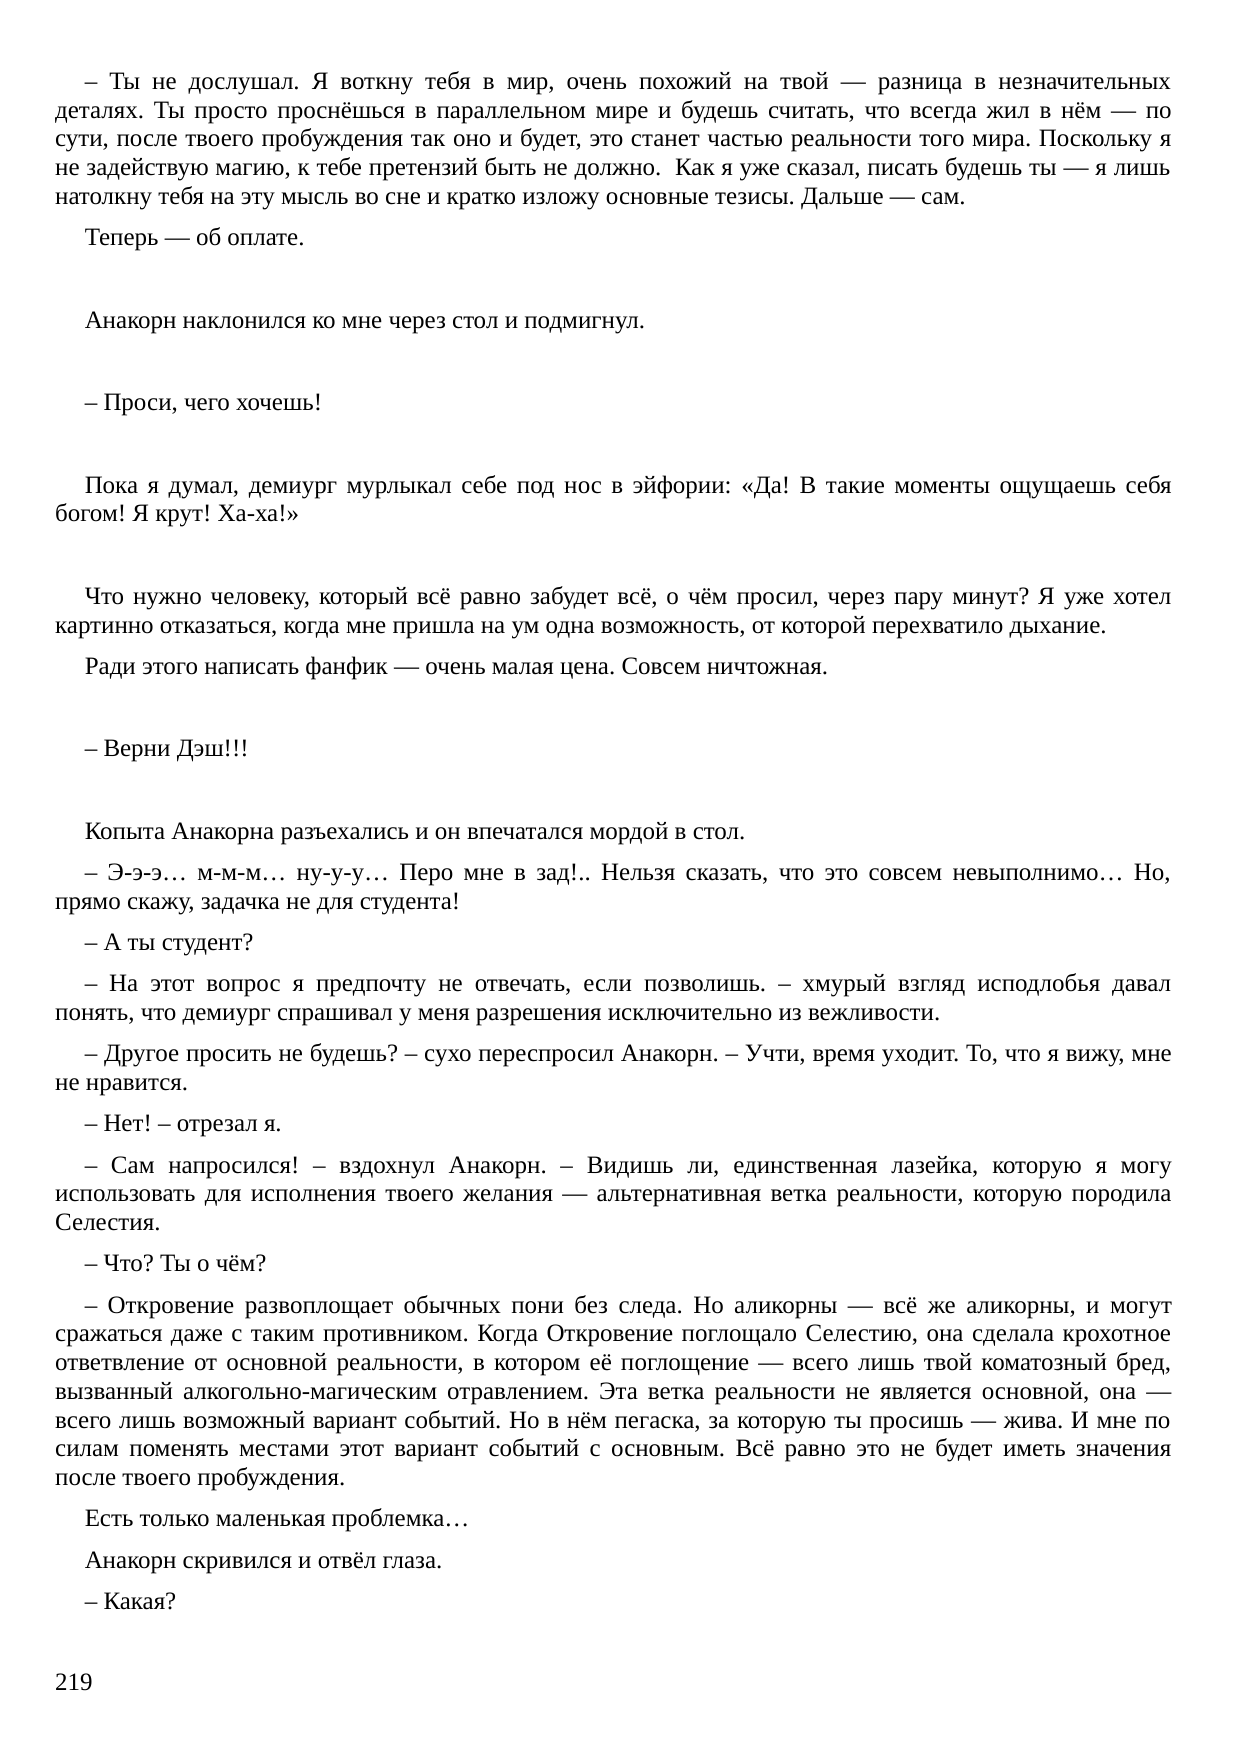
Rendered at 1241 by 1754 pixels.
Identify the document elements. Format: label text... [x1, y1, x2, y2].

text Анакорн наклонился ко мне через стол и подмигнул. [55, 305, 1173, 333]
text – Нет! – отрезал я. [55, 1108, 1173, 1137]
text – Э-э-э… м-м-м… ну-у-у… Перо мне в зад!.. Нельзя сказать, что это совсем невыполнимо… Но, прямо скажу, задачка не для студента! [55, 857, 1173, 915]
text – Верни Дэш!!! [55, 733, 1173, 762]
text – Проси, чего хочешь! [55, 387, 1173, 416]
text – Другое просить не будешь? – сухо переспросил Анакорн. – Учти, время уходит. То, что я вижу, мне не нравится. [55, 1038, 1173, 1096]
text – Сам напросился! – вздохнул Анакорн. – Видишь ли, единственная лазейка, которую я могу использовать для исполнения твоего желания — альтернативная ветка реальности, которую породила Селестия. [55, 1150, 1173, 1236]
text – Какая? [55, 1586, 1173, 1615]
text Ради этого написать фанфик — очень малая цена. Совсем ничтожная. [55, 651, 1173, 680]
text – А ты студент? [55, 927, 1173, 956]
text – Откровение развоплощает обычных пони без следа. Но аликорны — всё же аликорны, и могут сражаться даже с таким противником. Когда Откровение поглощало Селестию, она сделала крохотное ответвление от основной реальности, в котором её поглощение — всего лишь твой коматозный бред, вызванный алкогольно-магическим отравлением. Эта ветка реальности не является основной, она — всего лишь возможный вариант событий. Но в нём пегаска, за которую ты просишь — жива. И мне по силам поменять местами этот вариант событий с основным. Всё равно это не будет иметь значения после твоего пробуждения. [55, 1290, 1173, 1491]
text Копыта Анакорна разъехались и он впечатался мордой в стол. [55, 816, 1173, 845]
text Теперь — об оплате. [55, 222, 1173, 251]
text Есть только маленькая проблемка… [55, 1503, 1173, 1532]
text – Ты не дослушал. Я воткну тебя в мир, очень похожий на твой — разница в незначительных деталях. Ты просто проснёшься в параллельном мире и будешь считать, что всегда жил в нём — по сути, после твоего пробуждения так оно и будет, это станет частью реальности того мира. Поскольку я не задействую магию, к тебе претензий быть не должно. Как я уже сказал, писать будешь ты — я лишь натолкну тебя на эту мысль во сне и кратко изложу основные тезисы. Дальше — сам. [55, 66, 1173, 210]
text Анакорн скривился и отвёл глаза. [55, 1545, 1173, 1573]
text – Что? Ты о чём? [55, 1248, 1173, 1277]
text – На этот вопрос я предпочту не отвечать, если позволишь. – хмурый взгляд исподлобья давал понять, что демиург спрашивал у меня разрешения исключительно из вежливости. [55, 968, 1173, 1026]
text Что нужно человеку, который всё равно забудет всё, о чём просил, через пару минут? Я уже хотел картинно отказаться, когда мне пришла на ум одна возможность, от которой перехватило дыхание. [55, 581, 1173, 638]
text Пока я думал, демиург мурлыкал себе под нос в эйфории: «Да! В такие моменты ощущаешь себя богом! Я крут! Ха-ха!» [55, 470, 1173, 527]
